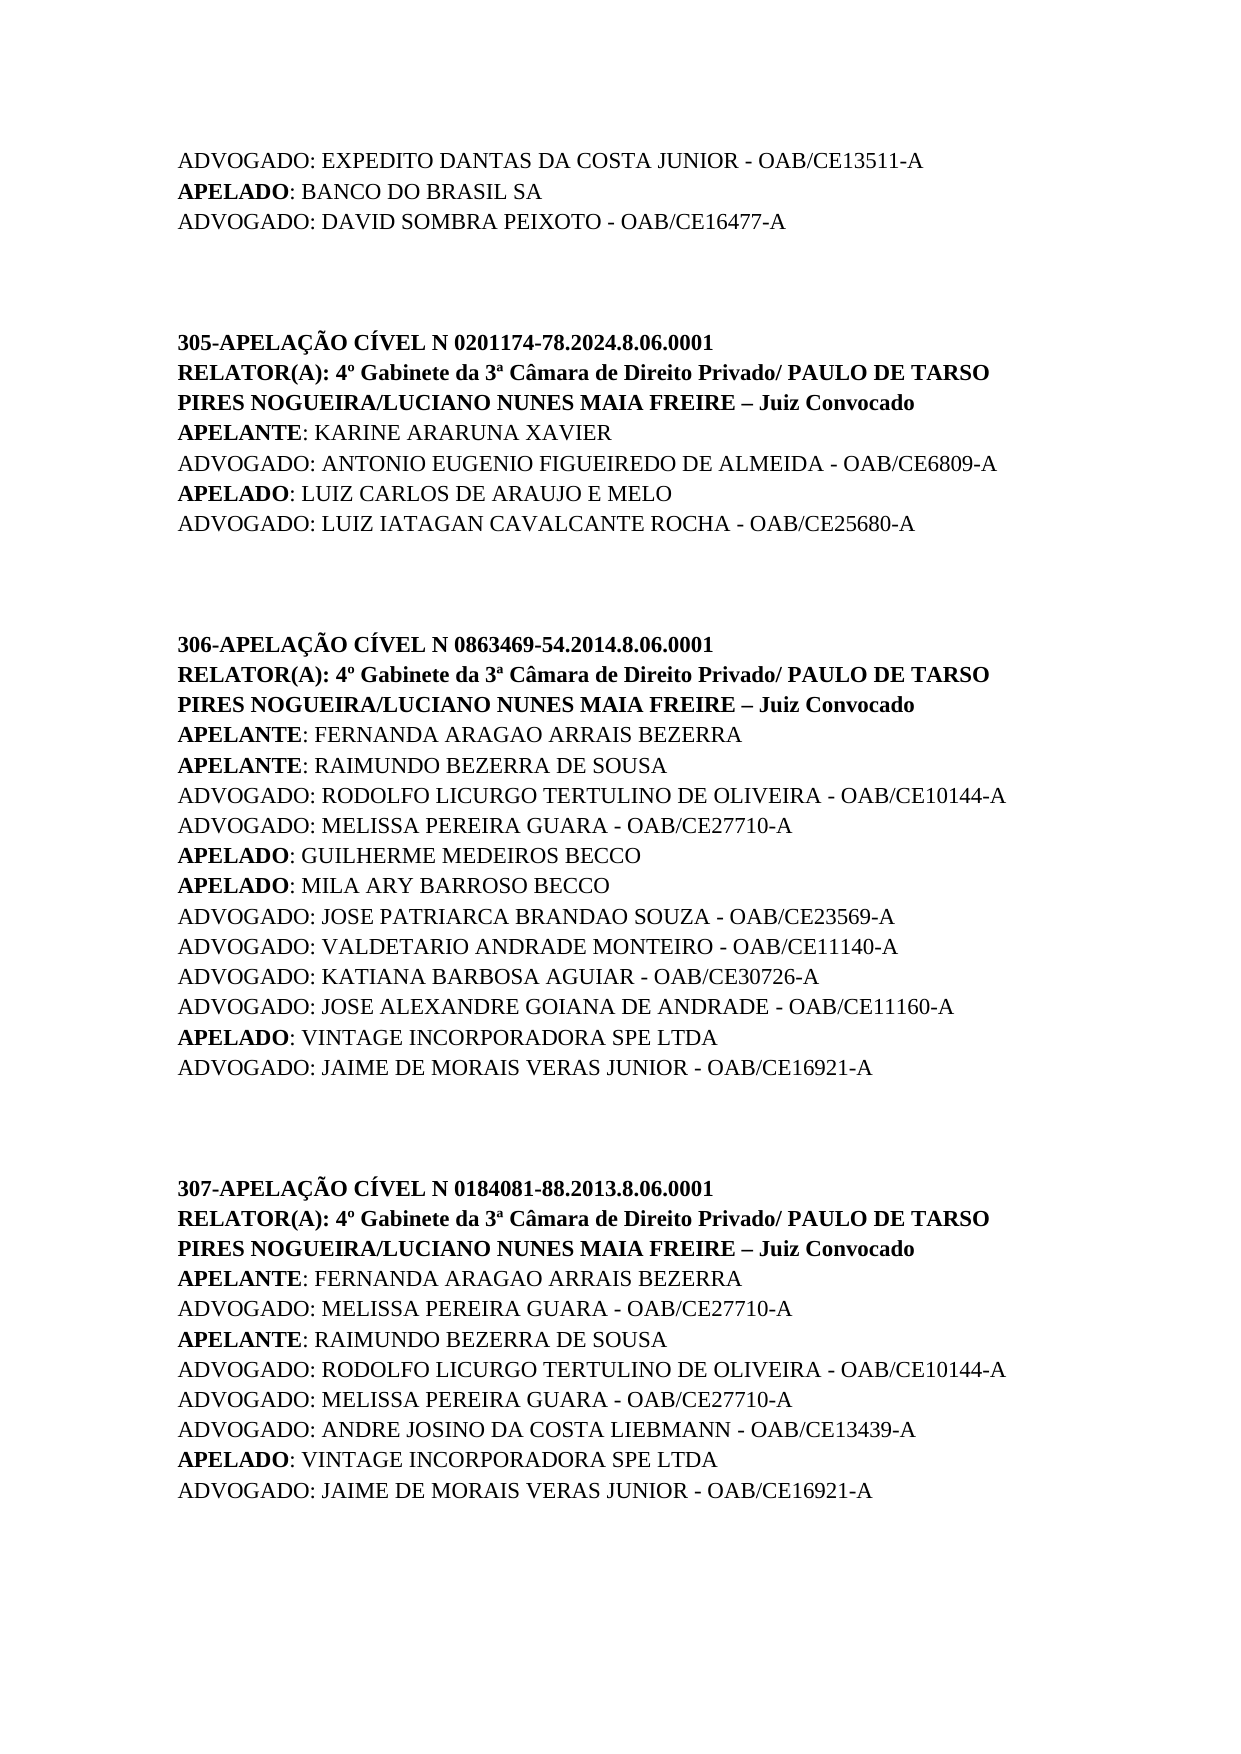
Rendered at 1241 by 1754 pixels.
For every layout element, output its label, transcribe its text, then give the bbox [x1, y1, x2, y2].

text ADVOGADO: EXPEDITO DANTAS DA COSTA JUNIOR - OAB/CE13511-A APELADO: BANCO DO BRASIL SA ADVOGADO: DAVID SOMBRA PEIXOTO - OAB/CE16477-A 305-APELAÇÃO CÍVEL N 0201174-78.2024.8.06.0001 RELATOR(A): 4º Gabinete da 3ª Câmara de Direito Privado/ PAULO DE TARSO PIRES NOGUEIRA/LUCIANO NUNES MAIA FREIRE – Juiz Convocado APELANTE: KARINE ARARUNA XAVIER ADVOGADO: ANTONIO EUGENIO FIGUEIREDO DE ALMEIDA - OAB/CE6809-A APELADO: LUIZ CARLOS DE ARAUJO E MELO ADVOGADO: LUIZ IATAGAN CAVALCANTE ROCHA - OAB/CE25680-A 306-APELAÇÃO CÍVEL N 0863469-54.2014.8.06.0001 RELATOR(A): 4º Gabinete da 3ª Câmara de Direito Privado/ PAULO DE TARSO PIRES NOGUEIRA/LUCIANO NUNES MAIA FREIRE – Juiz Convocado APELANTE: FERNANDA ARAGAO ARRAIS BEZERRA APELANTE: RAIMUNDO BEZERRA DE SOUSA ADVOGADO: RODOLFO LICURGO TERTULINO DE OLIVEIRA - OAB/CE10144-A ADVOGADO: MELISSA PEREIRA GUARA - OAB/CE27710-A APELADO: GUILHERME MEDEIROS BECCO APELADO: MILA ARY BARROSO BECCO ADVOGADO: JOSE PATRIARCA BRANDAO SOUZA - OAB/CE23569-A ADVOGADO: VALDETARIO ANDRADE MONTEIRO - OAB/CE11140-A ADVOGADO: KATIANA BARBOSA AGUIAR - OAB/CE30726-A ADVOGADO: JOSE ALEXANDRE GOIANA DE ANDRADE - OAB/CE11160-A APELADO: VINTAGE INCORPORADORA SPE LTDA ADVOGADO: JAIME DE MORAIS VERAS JUNIOR - OAB/CE16921-A 307-APELAÇÃO CÍVEL N 0184081-88.2013.8.06.0001 RELATOR(A): 4º Gabinete da 3ª Câmara de Direito Privado/ PAULO DE TARSO PIRES NOGUEIRA/LUCIANO NUNES MAIA FREIRE – Juiz Convocado APELANTE: FERNANDA ARAGAO ARRAIS BEZERRA ADVOGADO: MELISSA PEREIRA GUARA - OAB/CE27710-A APELANTE: RAIMUNDO BEZERRA DE SOUSA ADVOGADO: RODOLFO LICURGO TERTULINO DE OLIVEIRA - OAB/CE10144-A ADVOGADO: MELISSA PEREIRA GUARA - OAB/CE27710-A ADVOGADO: ANDRE JOSINO DA COSTA LIEBMANN - OAB/CE13439-A APELADO: VINTAGE INCORPORADORA SPE LTDA ADVOGADO: JAIME DE MORAIS VERAS JUNIOR - OAB/CE16921-A [177, 148, 1063, 1594]
